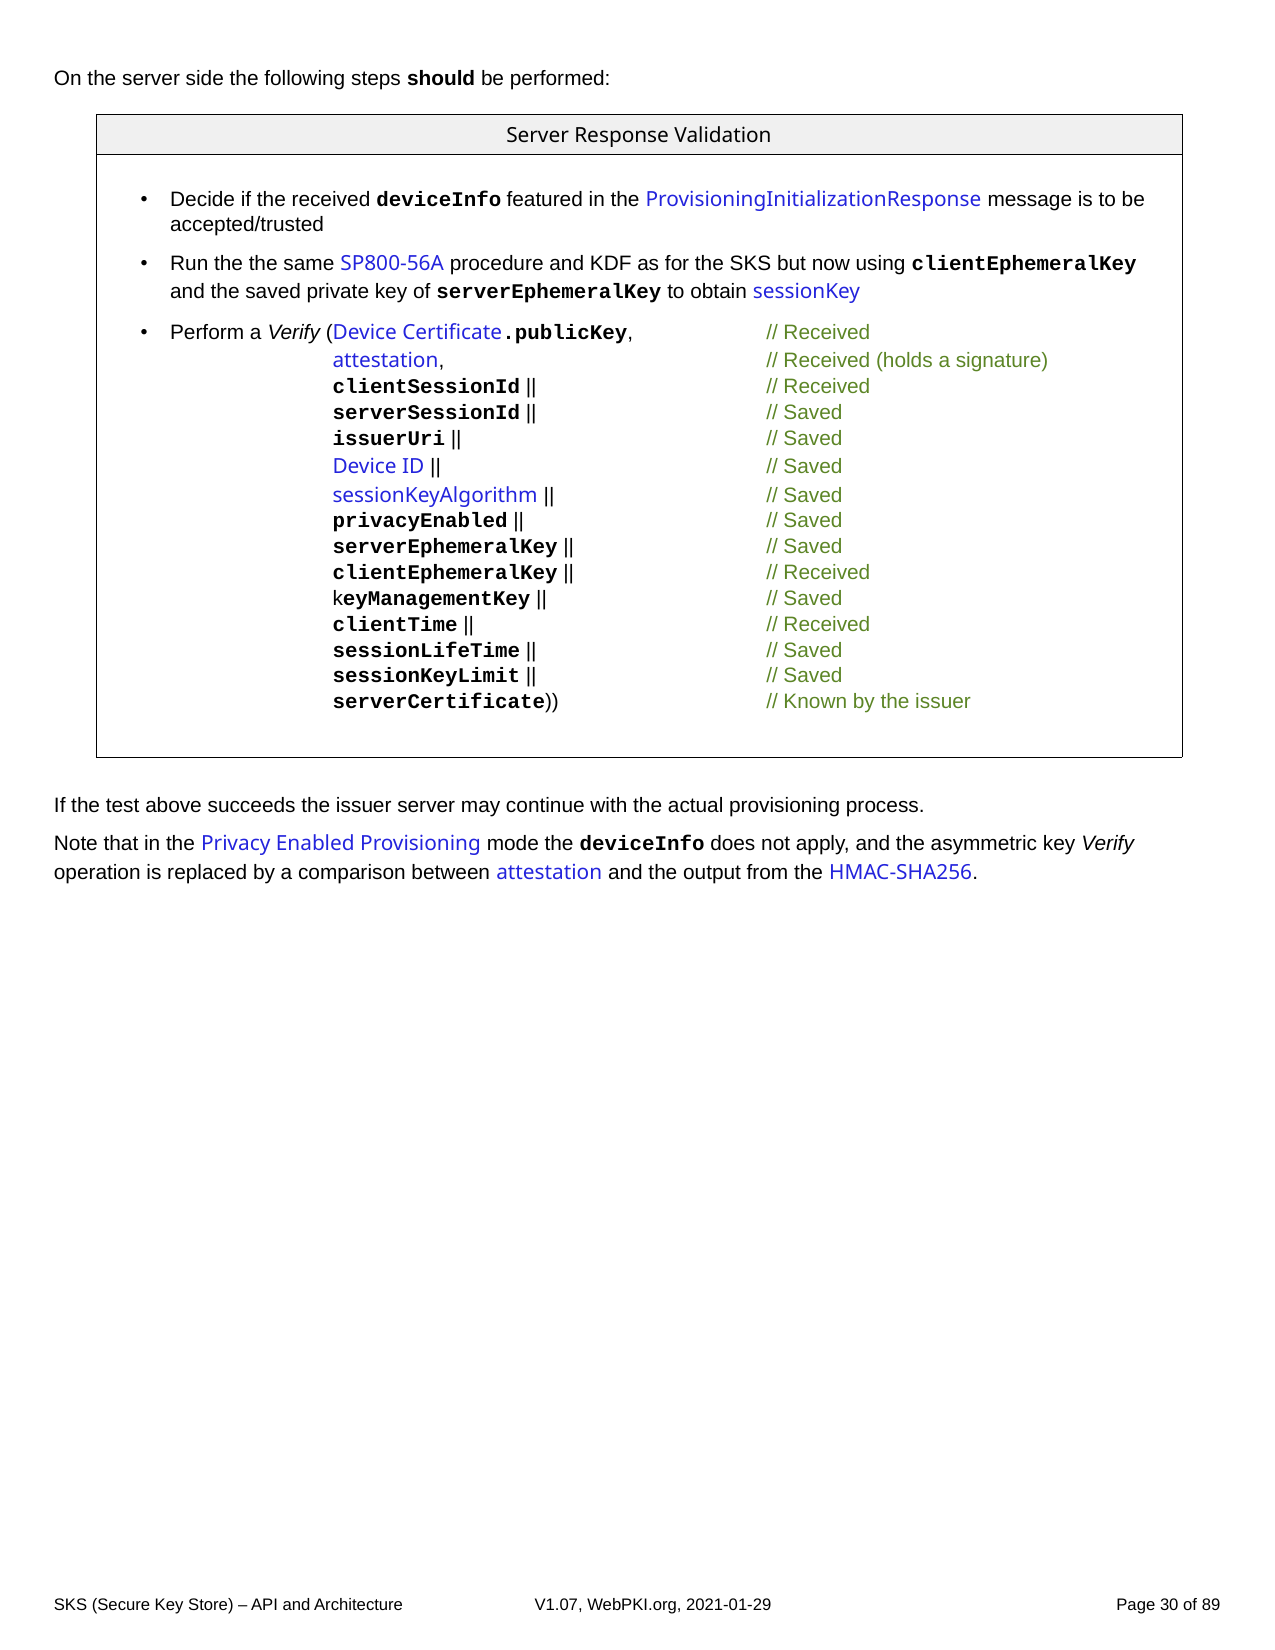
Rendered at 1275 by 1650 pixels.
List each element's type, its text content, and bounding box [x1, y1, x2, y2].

text On the server side the following steps should be performed: [54, 66, 1221, 90]
text Note that in the Privacy Enabled Provisioning mode the deviceInfo does not apply, and the asymmetric key Verify operation is replaced by a comparison between attestation and the output from the HMAC-SHA256. [54, 828, 1221, 885]
table_cell Decide if the received deviceInfo featured in the ProvisioningInitializationResponse message is to be accepted/trusted Run the the same SP800-56A procedure and KDF as for the SKS but now using clientEphemeralKey and the saved private key of serverEphemeralKey to obtain sessionKey Perform a Verify (Device Certificate.publicKey, // Received attestation, // Received (holds a signature) clientSessionId || // Received serverSessionId || // Saved issuerUri || // Saved Device ID || // Saved sessionKeyAlgorithm || // Saved privacyEnabled || // Saved serverEphemeralKey || // Saved clientEphemeralKey || // Received keyManagementKey || // Saved clientTime || // Received sessionLifeTime || // Saved sessionKeyLimit || // Saved serverCertificate)) // Known by the issuer [97, 155, 1182, 757]
table_header Server Response Validation [97, 115, 1182, 154]
text If the test above succeeds the issuer server may continue with the actual provisioning process. [54, 793, 1221, 817]
